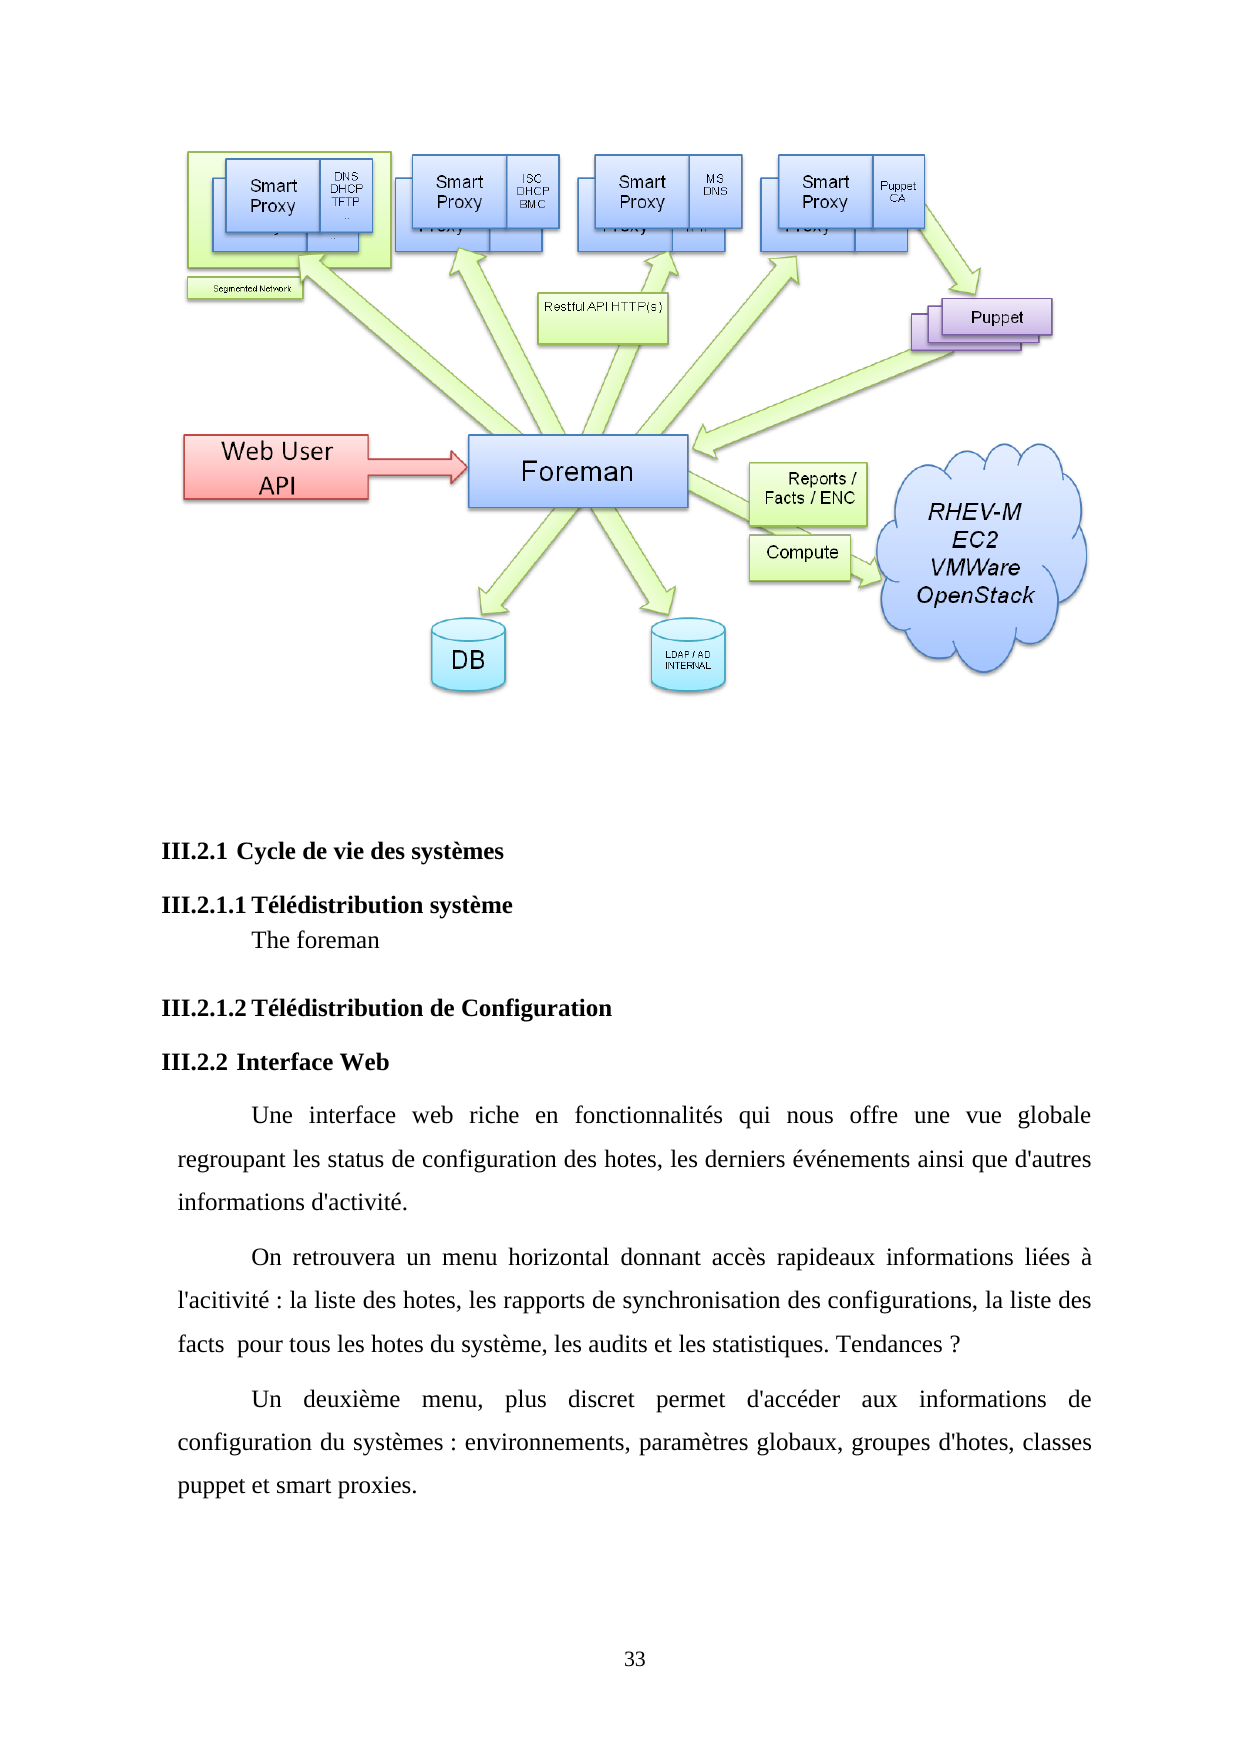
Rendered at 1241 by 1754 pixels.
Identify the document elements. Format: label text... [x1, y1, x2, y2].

subtitle Télédistribution de Configuration [161, 993, 1092, 1022]
text The foreman [177, 925, 1092, 954]
text Une interface web riche en fonctionnalités qui nous offre une vue globale regroupant les status de configuration des hotes, les derniers événements ainsi que d'autres informations d'activité. [177, 1101, 1092, 1216]
picture [177, 147, 1093, 700]
subtitle Interface Web [161, 1047, 1092, 1076]
text On retrouvera un menu horizontal donnant accès rapideaux informations liées à l'acitivité : la liste des hotes, les rapports de synchronisation des configurations, la liste des facts pour tous les hotes du système, les audits et les statistiques. Tendances ? [177, 1242, 1092, 1357]
subtitle Télédistribution système [161, 890, 1092, 919]
text Un deuxième menu, plus discret permet d'accéder aux informations de configuration du systèmes : environnements, paramètres globaux, groupes d'hotes, classes puppet et smart proxies. [177, 1384, 1092, 1499]
subtitle Cycle de vie des systèmes [161, 836, 1092, 865]
